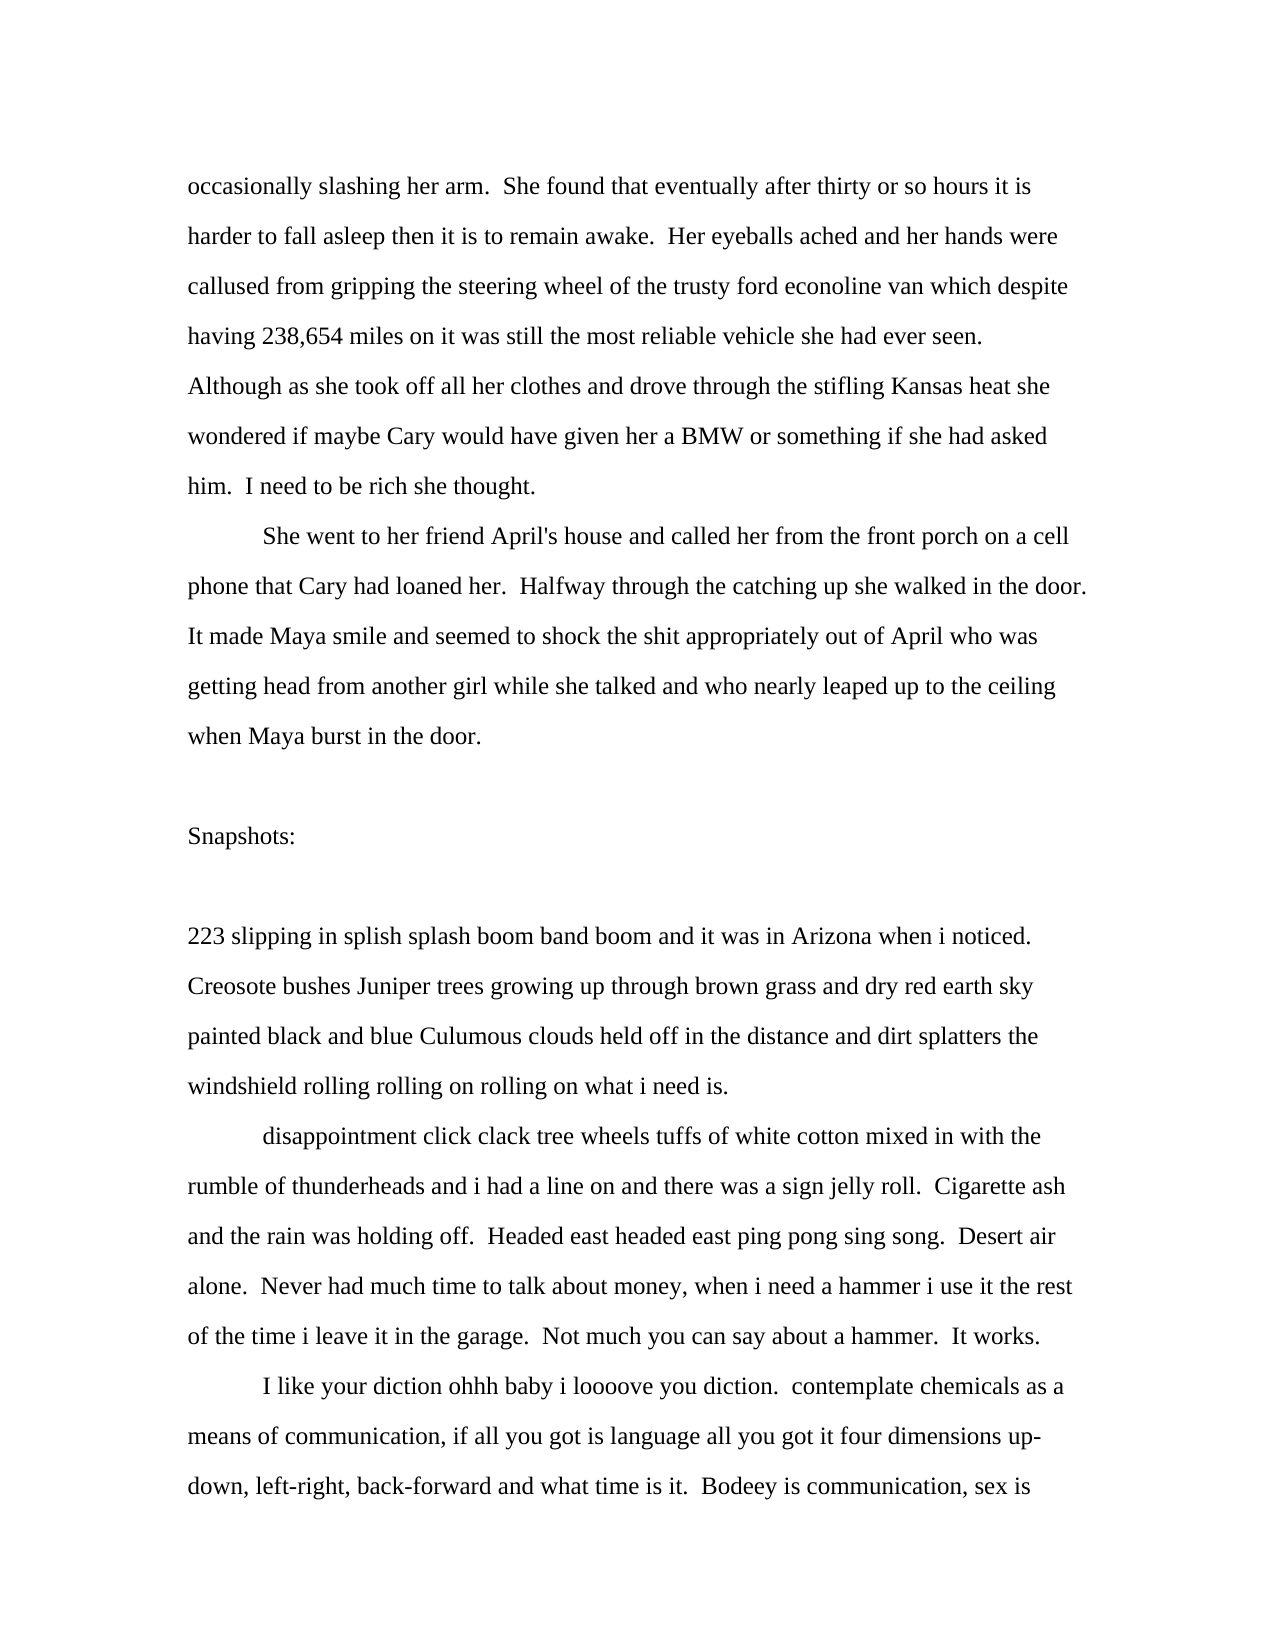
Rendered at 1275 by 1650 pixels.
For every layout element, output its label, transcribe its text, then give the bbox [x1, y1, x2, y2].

text I like your diction ohhh baby i loooove you diction. contemplate chemicals as a means of communication, if all you got is language all you got it four dimensions up-down, left-right, back-forward and what time is it. Bodeey is communication, sex is [187, 1350, 1087, 1500]
text She went to her friend April's house and called her from the front porch on a cell phone that Cary had loaned her. Halfway through the catching up she walked in the door. It made Maya smile and seemed to shock the shit appropriately out of April who was getting head from another girl while she talked and who nearly leaped up to the ceiling when Maya burst in the door. [187, 500, 1087, 750]
text 223 slipping in splish splash boom band boom and it was in Arizona when i noticed. Creosote bushes Juniper trees growing up through brown grass and dry red earth sky painted black and blue Culumous clouds held off in the distance and dirt splatters the windshield rolling rolling on rolling on what i need is. [187, 900, 1087, 1100]
text occasionally slashing her arm. She found that eventually after thirty or so hours it is harder to fall asleep then it is to remain awake. Her eyeballs ached and her hands were callused from gripping the steering wheel of the trusty ford econoline van which despite having 238,654 miles on it was still the most reliable vehicle she had ever seen. Although as she took off all her clothes and drove through the stifling Kansas heat she wondered if maybe Cary would have given her a BMW or something if she had asked him. I need to be rich she thought. [187, 150, 1087, 500]
text Snapshots: [187, 800, 1087, 850]
text disappointment click clack tree wheels tuffs of white cotton mixed in with the rumble of thunderheads and i had a line on and there was a sign jelly roll. Cigarette ash and the rain was holding off. Headed east headed east ping pong sing song. Desert air alone. Never had much time to talk about money, when i need a hammer i use it the rest of the time i leave it in the garage. Not much you can say about a hammer. It works. [187, 1100, 1087, 1350]
